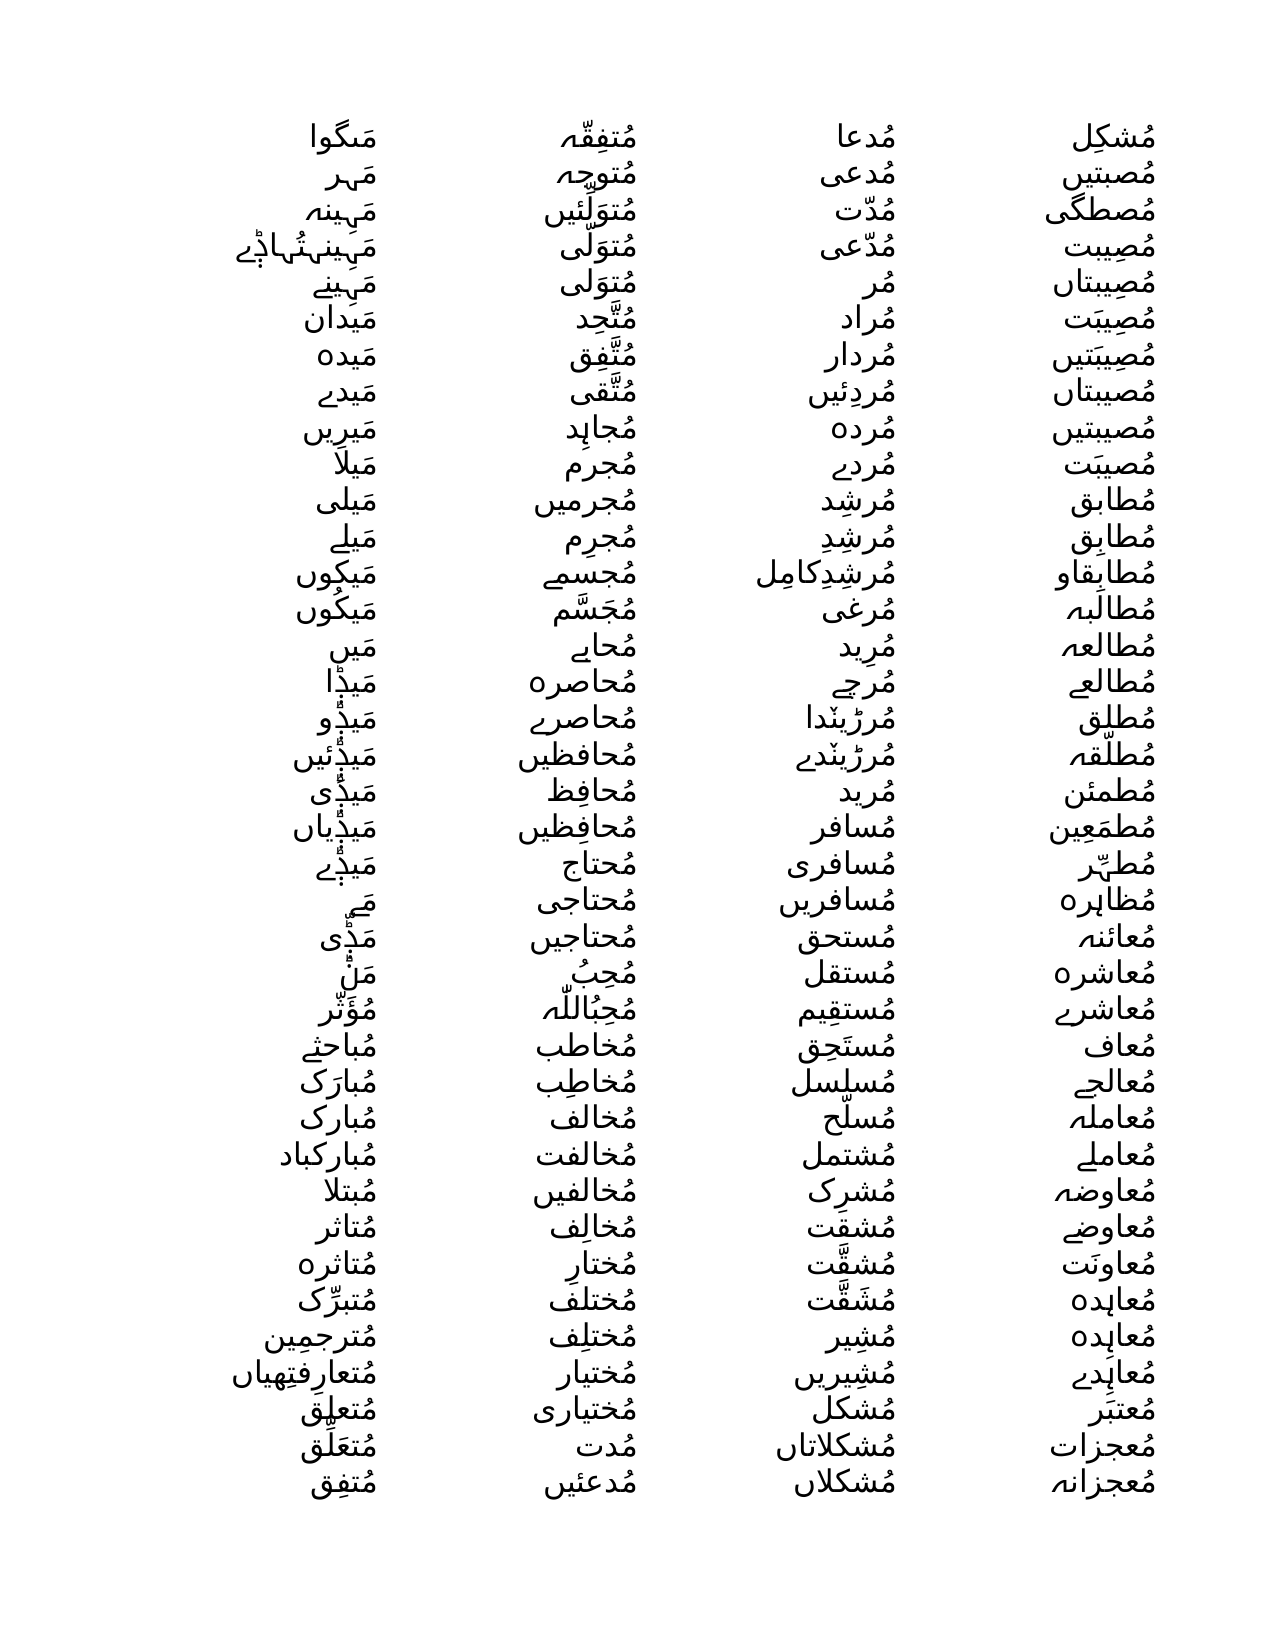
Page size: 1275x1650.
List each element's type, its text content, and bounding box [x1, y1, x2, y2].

text مُصیبتاں [897, 373, 1157, 409]
text مُعتبَر [897, 1391, 1157, 1427]
text مُطہِّر [897, 845, 1157, 882]
text مُحاصرہ [378, 663, 637, 700]
text مَݨ [118, 954, 378, 991]
text مَے [118, 882, 378, 918]
text مَݙّی [118, 918, 378, 954]
text مُستحق [637, 918, 897, 954]
text مُعاونَت [897, 1245, 1157, 1281]
text مَہِینے [118, 263, 378, 300]
text مُطالعہ [897, 627, 1157, 663]
text مَیدہ [118, 336, 378, 373]
text مُجسمے [378, 554, 637, 591]
text مُطالعے [897, 663, 1157, 700]
text مُعاہِدہ [897, 1318, 1157, 1354]
text مُرید [637, 772, 897, 809]
text مُعالجے [897, 1063, 1157, 1100]
text مُتَّفِق [378, 336, 637, 373]
text مُجرم [378, 445, 637, 482]
text مُصِیبت [897, 227, 1157, 263]
text مُخالف [378, 1100, 637, 1136]
text مُستَحِق [637, 1027, 897, 1063]
text مَیلی [118, 482, 378, 518]
text مُتعلق [118, 1391, 378, 1427]
text مُدعئیں [378, 1463, 637, 1499]
text مُحِبُ [378, 954, 637, 991]
text مُطابِق [897, 518, 1157, 554]
text مَیݙا [118, 663, 378, 700]
text مُترجمِین [118, 1318, 378, 1354]
text مُختلف [378, 1281, 637, 1318]
text مُعاشرے [897, 991, 1157, 1027]
text مُعاشرہ [897, 954, 1157, 991]
text مَیݙی [118, 772, 378, 809]
text مُعاملہ [897, 1100, 1157, 1136]
text مُجاہِد [378, 409, 637, 445]
text مُتوَلّی [378, 227, 637, 263]
text مُسافری [637, 845, 897, 882]
text مُصِیبَتیں [897, 336, 1157, 373]
text مُتوَلِّئیں [378, 191, 637, 227]
text مُتَّحِد [378, 300, 637, 336]
text مُرچے [637, 663, 897, 700]
text مُطلّقہ [897, 736, 1157, 772]
text مَیدے [118, 373, 378, 409]
text مَیݙِئیں [118, 736, 378, 772]
text مُشکل [637, 1391, 897, 1427]
text مُشَقَّت [637, 1281, 897, 1318]
text مُطمئن [897, 772, 1157, 809]
text مُرشِدِکامِل [637, 554, 897, 591]
text مَیں [118, 627, 378, 663]
text مُطابِقاو [897, 554, 1157, 591]
text مُعجزانہ [897, 1463, 1157, 1499]
text مُرڑینٚدے [637, 736, 897, 772]
text مُتبرِّک [118, 1281, 378, 1318]
text مُبارک [118, 1100, 378, 1136]
text مُستقل [637, 954, 897, 991]
text مَیکوں [118, 554, 378, 591]
text مَیلا [118, 445, 378, 482]
text مُسلسل [637, 1063, 897, 1100]
text مُشرِک [637, 1172, 897, 1209]
text مَہِینہتُہاݙے [118, 227, 378, 263]
text مُبتلا [118, 1172, 378, 1209]
text مَیݙیاں [118, 809, 378, 845]
text مُشکلاتاں [637, 1427, 897, 1463]
text مُحتاج [378, 845, 637, 882]
text مُشِیر [637, 1318, 897, 1354]
text مُتعَلِّق [118, 1427, 378, 1463]
text مُخاطِب [378, 1063, 637, 1100]
text مَںگوا [118, 118, 378, 154]
text مُصِیبَت [897, 300, 1157, 336]
text مُجرِم [378, 518, 637, 554]
text مُراد [637, 300, 897, 336]
text مُؤَثّر [118, 991, 378, 1027]
text مُخالِف [378, 1209, 637, 1245]
text مُختیاری [378, 1391, 637, 1427]
text مَیکُوں [118, 591, 378, 627]
text مُحابے [378, 627, 637, 663]
text مُحافظیں [378, 736, 637, 772]
text مُظاہرہ [897, 882, 1157, 918]
text مُخالفیں [378, 1172, 637, 1209]
text مُردِئیں [637, 373, 897, 409]
text مُستقِیم [637, 991, 897, 1027]
text مُرشِدِ [637, 518, 897, 554]
text مَیݙو [118, 700, 378, 736]
text مُردار [637, 336, 897, 373]
text مُردہ [637, 409, 897, 445]
text مُطلق [897, 700, 1157, 736]
text مَیدان [118, 300, 378, 336]
text مُجَسَّم [378, 591, 637, 627]
text مُعاملے [897, 1136, 1157, 1172]
text مُر [637, 263, 897, 300]
text مُدت [378, 1427, 637, 1463]
text مُطالبہ [897, 591, 1157, 627]
text مُتوَلی [378, 263, 637, 300]
text مُشکِل [897, 118, 1157, 154]
text مُحافِظیں [378, 809, 637, 845]
text مُطمَعِین [897, 809, 1157, 845]
text مُدعی [637, 154, 897, 191]
text مُصِیبتاں [897, 263, 1157, 300]
text مُرشِد [637, 482, 897, 518]
text مُختلِف [378, 1318, 637, 1354]
text مُتاثر [118, 1209, 378, 1245]
text مُعاف [897, 1027, 1157, 1063]
text مُدّعی [637, 227, 897, 263]
text مُتفِق [118, 1463, 378, 1499]
text مَیرِیں [118, 409, 378, 445]
text مُعاہدہ [897, 1281, 1157, 1318]
text مَیݙے [118, 845, 378, 882]
text مُتاثرہ [118, 1245, 378, 1281]
text مَہِینہ [118, 191, 378, 227]
text مُشتمل [637, 1136, 897, 1172]
text مُتفِقّہ [378, 118, 637, 154]
text مُباحثے [118, 1027, 378, 1063]
text مُصیبتیں [897, 409, 1157, 445]
text مُصبتیں [897, 154, 1157, 191]
text مُبارکباد [118, 1136, 378, 1172]
text مُرڑینٚدا [637, 700, 897, 736]
text مُحاصرے [378, 700, 637, 736]
text مُعاوضہ [897, 1172, 1157, 1209]
text مُختارِ [378, 1245, 637, 1281]
text مُتَّقی [378, 373, 637, 409]
text مُصطگی [897, 191, 1157, 227]
text مُشقَّت [637, 1245, 897, 1281]
text مُرِید [637, 627, 897, 663]
text مُعائنہ [897, 918, 1157, 954]
text مُبارَک [118, 1063, 378, 1100]
text مُدعا [637, 118, 897, 154]
text مُخالفت [378, 1136, 637, 1172]
text مُخاطب [378, 1027, 637, 1063]
text مَہر [118, 154, 378, 191]
text مُشِیریں [637, 1354, 897, 1391]
text مُطابق [897, 482, 1157, 518]
text مُختیار [378, 1354, 637, 1391]
text مُشکلاں [637, 1463, 897, 1499]
text مُحتاجی [378, 882, 637, 918]
text مُسافر [637, 809, 897, 845]
text مُردے [637, 445, 897, 482]
text مُشقت [637, 1209, 897, 1245]
text مُتوجہ [378, 154, 637, 191]
text مُسافریں [637, 882, 897, 918]
text مُحِبُاللّٰہ [378, 991, 637, 1027]
text مُصیبَت [897, 445, 1157, 482]
text مَیلے [118, 518, 378, 554]
text مُدّت [637, 191, 897, 227]
text مُسلّح [637, 1100, 897, 1136]
text مُتعارِفتِھیاں [118, 1354, 378, 1391]
text مُحتاجیں [378, 918, 637, 954]
text مُعاوضے [897, 1209, 1157, 1245]
text مُعجزات [897, 1427, 1157, 1463]
text مُحافِظ [378, 772, 637, 809]
text مُرغی [637, 591, 897, 627]
text مُجرمیں [378, 482, 637, 518]
text مُعاہِدے [897, 1354, 1157, 1391]
